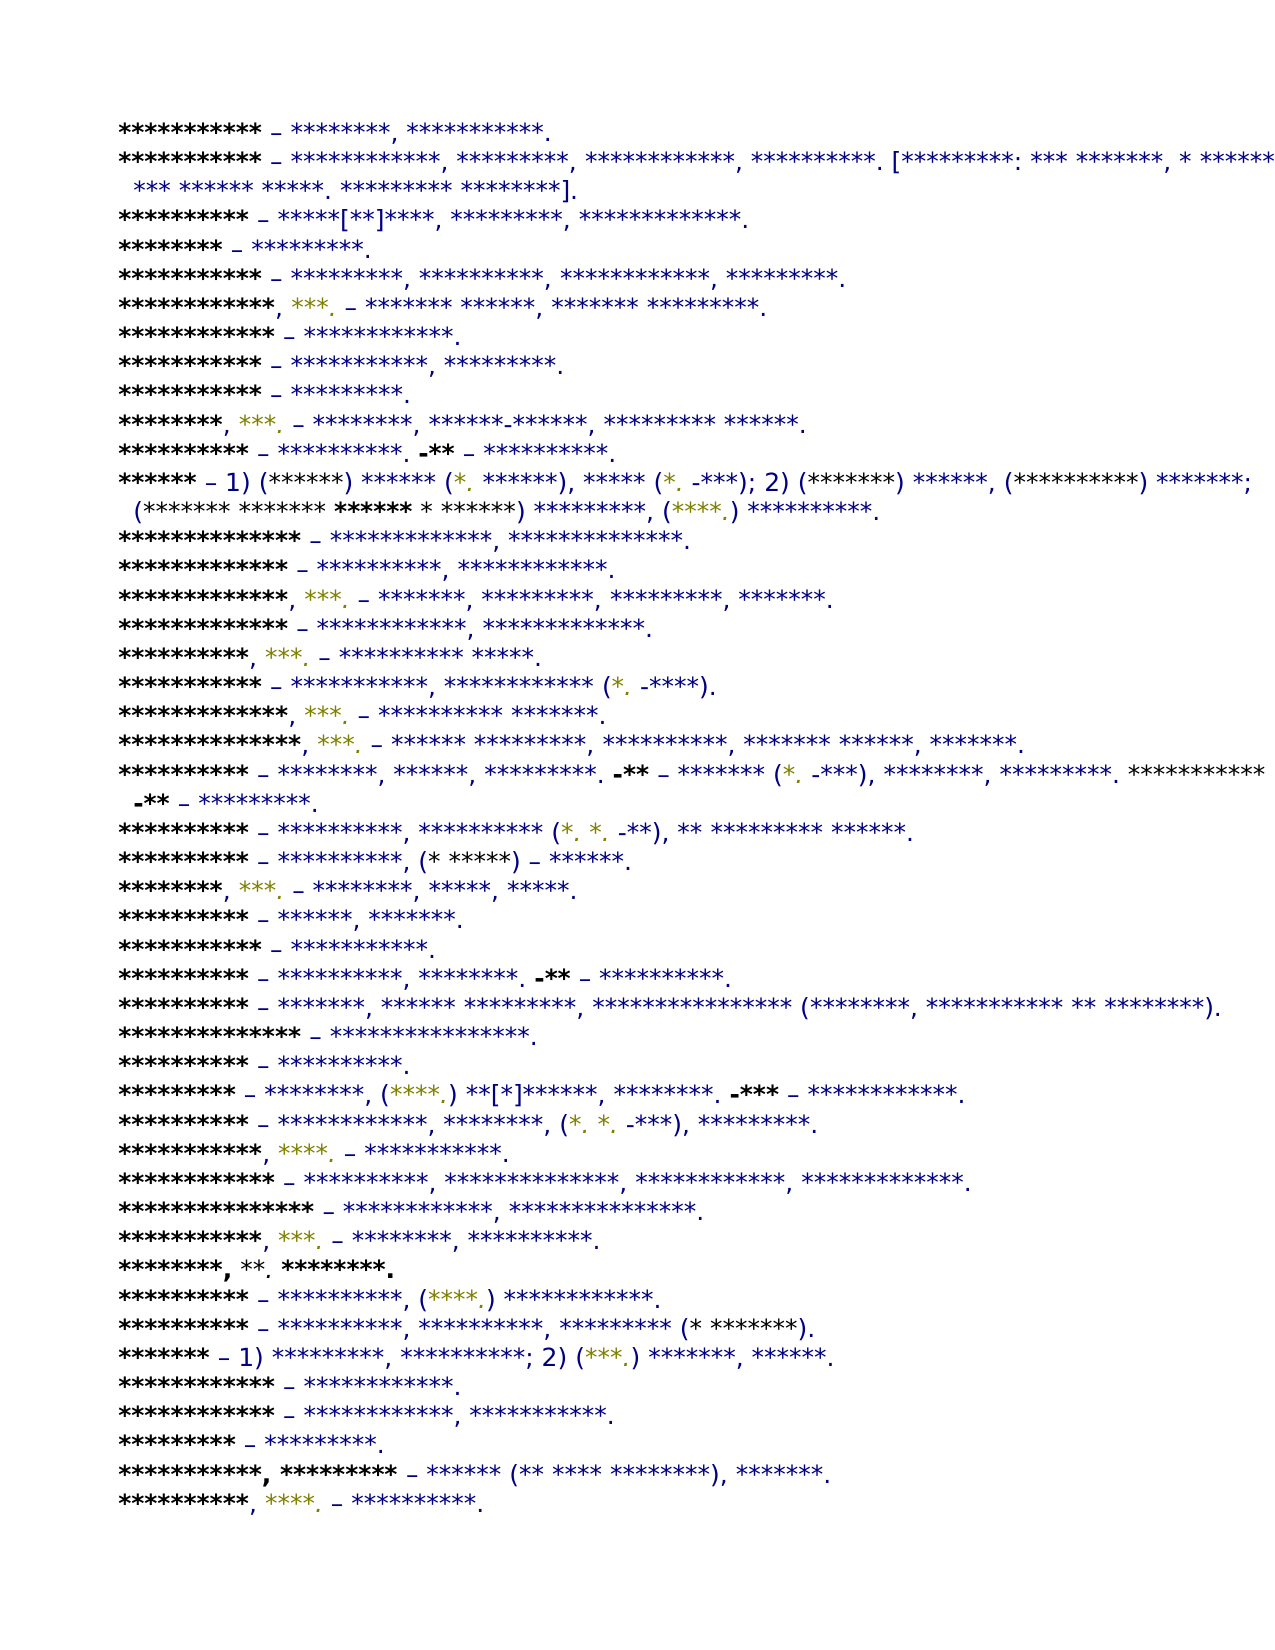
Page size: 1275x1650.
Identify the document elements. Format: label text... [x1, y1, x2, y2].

text *********** – ************, *********, ************, **********. [*********: *** *******, * ****** *** ****** *****. ********* ********]. [118, 147, 1275, 206]
text *************, ***. – ********** *******. [118, 701, 1275, 731]
text ***********, ***. – ********, **********. [118, 1226, 1275, 1256]
text ******** – *********. [118, 235, 1275, 264]
text ************* – **********, ************. [118, 556, 1275, 585]
text ********** – **********, **********, ********* (* *******). [118, 1314, 1275, 1343]
text *********** – *********. [118, 381, 1275, 410]
text ********** – ********, ******, *********. -** – ******* (*. -***), ********, *********. *********** -** – *********. [118, 760, 1275, 818]
text *********** – *********, **********, ************, *********. [118, 264, 1275, 293]
text ************** – ****************. [118, 1022, 1275, 1051]
text ********, ***. – ********, ******-******, ********* ******. [118, 410, 1275, 439]
text **********, ****. – **********. [118, 1489, 1275, 1518]
text ********** – **********, (* *****) – ******. [118, 847, 1275, 876]
text *********** – ***********. [118, 935, 1275, 964]
text *********** – ***********, ************ (*. -****). [118, 672, 1275, 701]
text ************ – ************. [118, 1372, 1275, 1401]
text ************* – ************, *************. [118, 614, 1275, 643]
text ************ – ************, ***********. [118, 1401, 1275, 1431]
text ********** – **********, ********. -** – **********. [118, 964, 1275, 993]
text ********** – *****[**]****, *********, *************. [118, 206, 1275, 235]
text *********** – ********, ***********. [118, 118, 1275, 147]
text ***********, ****. – ***********. [118, 1139, 1275, 1168]
text *************, ***. – *******, *********, *********, *******. [118, 585, 1275, 614]
text ************ – ************. [118, 322, 1275, 351]
text ********* – *********. [118, 1431, 1275, 1460]
text **************, ***. – ****** *********, **********, ******* ******, *******. [118, 731, 1275, 760]
text ********** – ******, *******. [118, 906, 1275, 935]
text ********** – **********. -** – **********. [118, 439, 1275, 468]
text **********, ***. – ********** *****. [118, 643, 1275, 672]
text ******* – 1) *********, **********; 2) (***.) *******, ******. [118, 1343, 1275, 1372]
text ********** – **********, ********** (*. *. -**), ** ********* ******. [118, 818, 1275, 847]
text ****** – 1) (******) ****** (*. ******), ***** (*. -***); 2) (*******) ******, (**********) *******; (******* ******* ****** * ******) *********, (****.) **********. [118, 468, 1275, 526]
text *************** – ************, ***************. [118, 1197, 1275, 1226]
text *********** – ***********, *********. [118, 351, 1275, 381]
text ********, **. ********. [118, 1256, 1275, 1285]
text ********* – ********, (****.) **[*]******, ********. -*** – ************. [118, 1081, 1275, 1110]
text ********** – *******, ****** *********, **************** (********, *********** ** ********). [118, 993, 1275, 1022]
text ***********, ********* – ****** (** **** ********), *******. [118, 1460, 1275, 1489]
text ********** – ************, ********, (*. *. -***), *********. [118, 1110, 1275, 1139]
text ************** – *************, **************. [118, 526, 1275, 556]
text ********** – **********. [118, 1051, 1275, 1081]
text ************, ***. – ******* ******, ******* *********. [118, 293, 1275, 322]
text ************ – **********, **************, ************, *************. [118, 1168, 1275, 1197]
text ********** – **********, (****.) ************. [118, 1285, 1275, 1314]
text ********, ***. – ********, *****, *****. [118, 876, 1275, 906]
